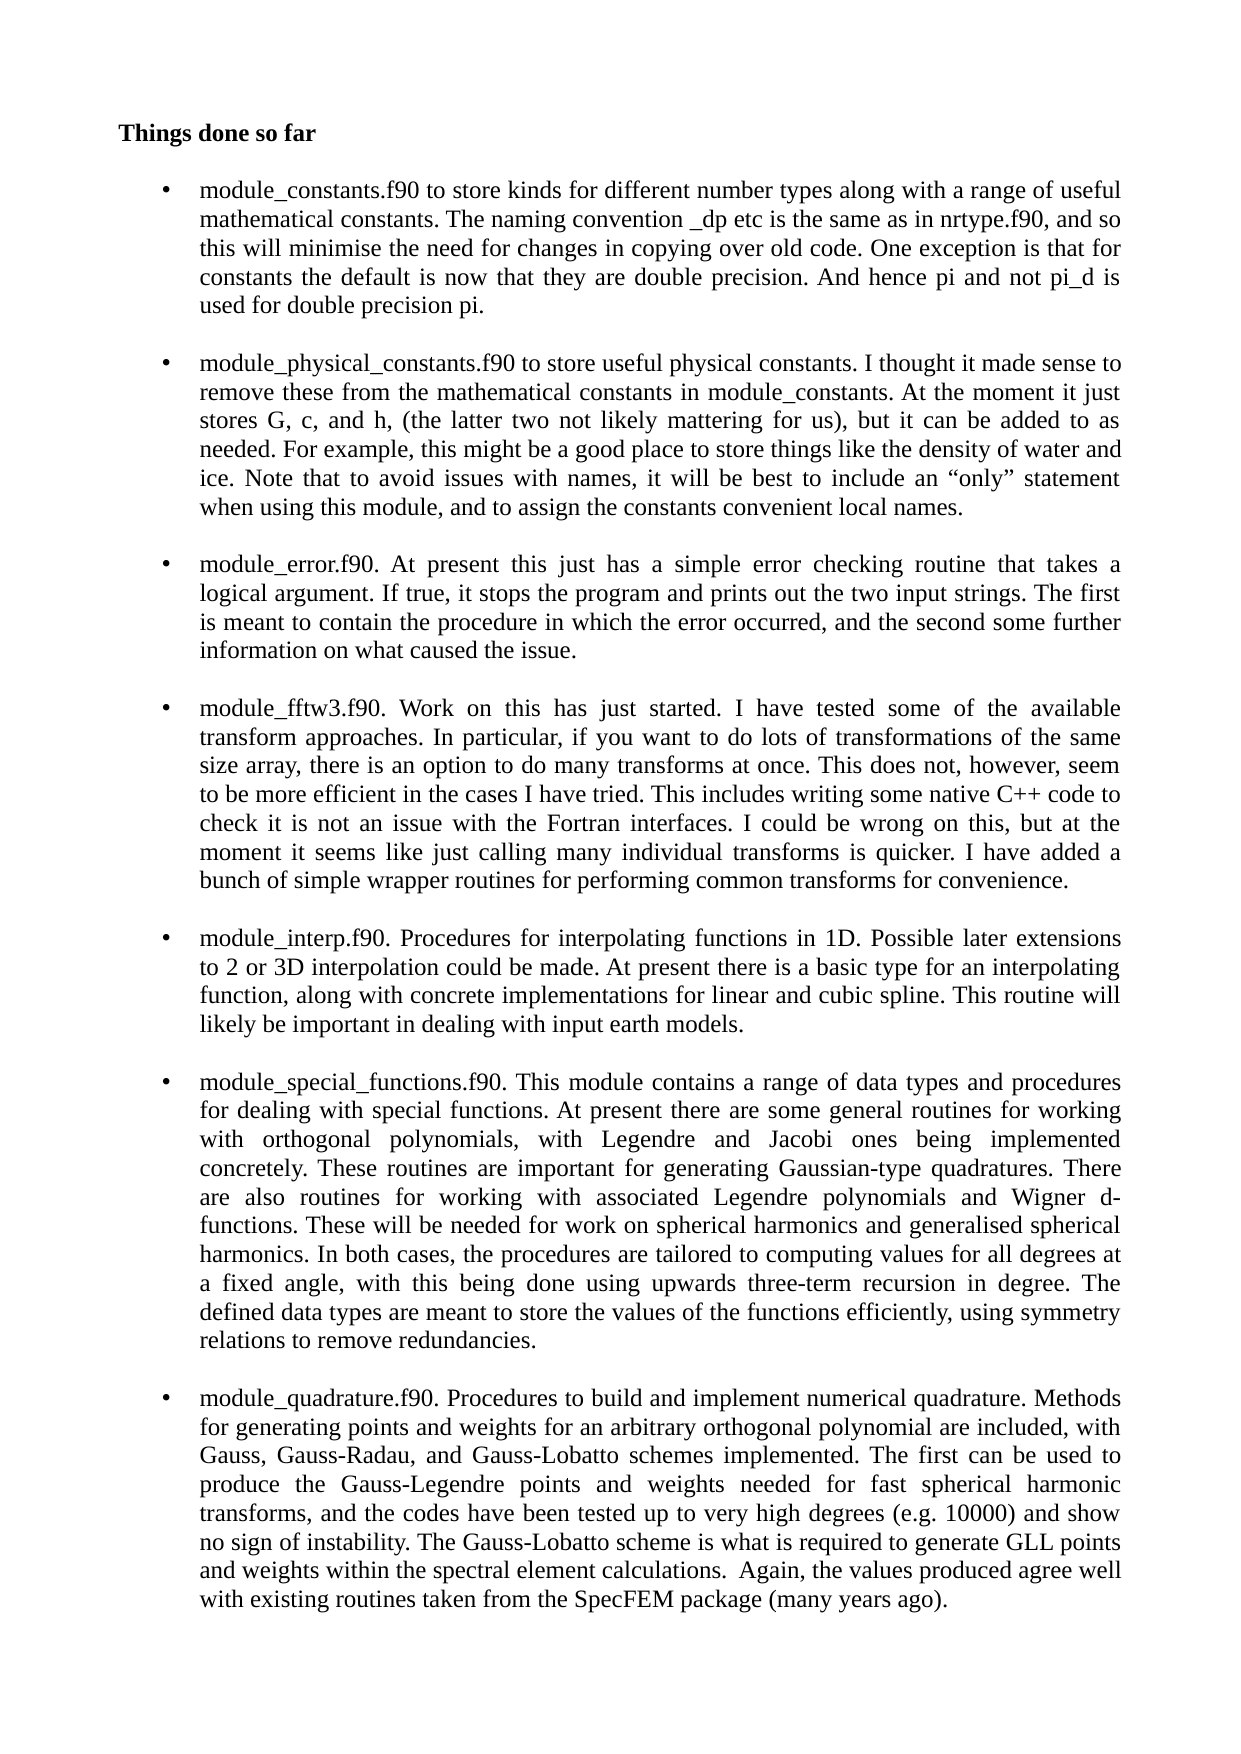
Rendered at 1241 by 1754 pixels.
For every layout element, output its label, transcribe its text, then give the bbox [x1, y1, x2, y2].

text Things done so far [118, 118, 1122, 147]
list module_error.f90. At present this just has a simple error checking routine that takes a logical argument. If true, it stops the program and prints out the two input strings. The first is meant to contain the procedure in which the error occurred, and the second some further information on what caused the issue. [162, 549, 1122, 664]
list module_special_functions.f90. This module contains a range of data types and procedures for dealing with special functions. At present there are some general routines for working with orthogonal polynomials, with Legendre and Jacobi ones being implemented concretely. These routines are important for generating Gaussian-type quadratures. There are also routines for working with associated Legendre polynomials and Wigner d-functions. These will be needed for work on spherical harmonics and generalised spherical harmonics. In both cases, the procedures are tailored to computing values for all degrees at a fixed angle, with this being done using upwards three-term recursion in degree. The defined data types are meant to store the values of the functions efficiently, using symmetry relations to remove redundancies. [162, 1067, 1122, 1354]
list module_fftw3.f90. Work on this has just started. I have tested some of the available transform approaches. In particular, if you want to do lots of transformations of the same size array, there is an option to do many transforms at once. This does not, however, seem to be more efficient in the cases I have tried. This includes writing some native C++ code to check it is not an issue with the Fortran interfaces. I could be wrong on this, but at the moment it seems like just calling many individual transforms is quicker. I have added a bunch of simple wrapper routines for performing common transforms for convenience. [162, 693, 1122, 894]
list module_constants.f90 to store kinds for different number types along with a range of useful mathematical constants. The naming convention _dp etc is the same as in nrtype.f90, and so this will minimise the need for changes in copying over old code. One exception is that for constants the default is now that they are double precision. And hence pi and not pi_d is used for double precision pi. [162, 176, 1122, 319]
list module_interp.f90. Procedures for interpolating functions in 1D. Possible later extensions to 2 or 3D interpolation could be made. At present there is a basic type for an interpolating function, along with concrete implementations for linear and cubic spline. This routine will likely be important in dealing with input earth models. [162, 923, 1122, 1038]
list module_quadrature.f90. Procedures to build and implement numerical quadrature. Methods for generating points and weights for an arbitrary orthogonal polynomial are included, with Gauss, Gauss-Radau, and Gauss-Lobatto schemes implemented. The first can be used to produce the Gauss-Legendre points and weights needed for fast spherical harmonic transforms, and the codes have been tested up to very high degrees (e.g. 10000) and show no sign of instability. The Gauss-Lobatto scheme is what is required to generate GLL points and weights within the spectral element calculations. Again, the values produced agree well with existing routines taken from the SpecFEM package (many years ago). [162, 1383, 1122, 1613]
list module_physical_constants.f90 to store useful physical constants. I thought it made sense to remove these from the mathematical constants in module_constants. At the moment it just stores G, c, and h, (the latter two not likely mattering for us), but it can be added to as needed. For example, this might be a good place to store things like the density of water and ice. Note that to avoid issues with names, it will be best to include an “only” statement when using this module, and to assign the constants convenient local names. [162, 348, 1122, 521]
